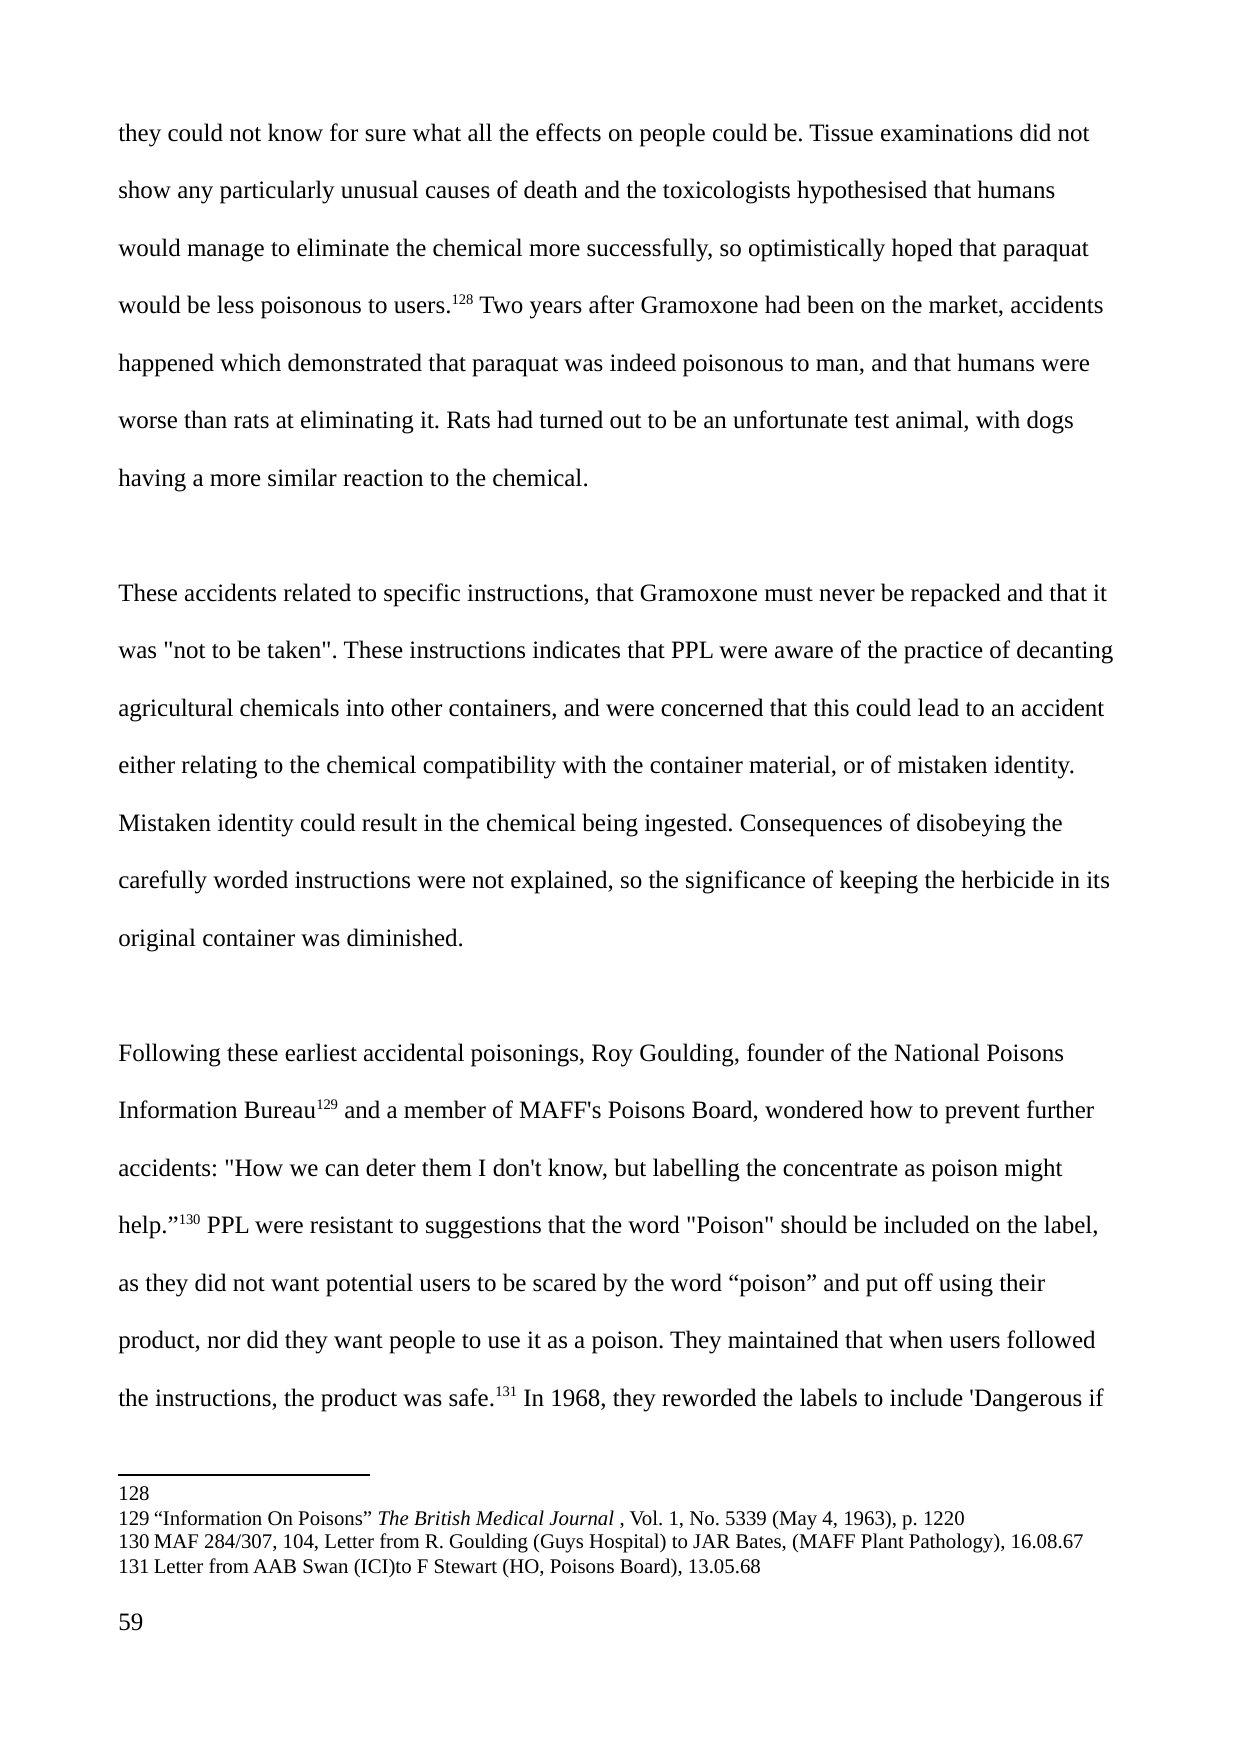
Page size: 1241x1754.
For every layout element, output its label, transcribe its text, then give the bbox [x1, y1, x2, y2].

text Letter from AAB Swan (ICI)to F Stewart (HO, Poisons Board), 13.05.68 [118, 1553, 1122, 1578]
text These accidents related to specific instructions, that Gramoxone must never be repacked and that it was "not to be taken". These instructions indicates that PPL were aware of the practice of decanting agricultural chemicals into other containers, and were concerned that this could lead to an accident either relating to the chemical compatibility with the container material, or of mistaken identity. Mistaken identity could result in the chemical being ingested. Consequences of disobeying the carefully worded instructions were not explained, so the significance of keeping the herbicide in its original container was diminished. [118, 578, 1122, 952]
text “Information On Poisons” The British Medical Journal , Vol. 1, No. 5339 (May 4, 1963), p. 1220 [118, 1505, 1122, 1529]
text they could not know for sure what all the effects on people could be. Tissue examinations did not show any particularly unusual causes of death and the toxicologists hypothesised that humans would manage to eliminate the chemical more successfully, so optimistically hoped that paraquat would be less poisonous to users. Two years after Gramoxone had been on the market, accidents happened which demonstrated that paraquat was indeed poisonous to man, and that humans were worse than rats at eliminating it. Rats had turned out to be an unfortunate test animal, with dogs having a more similar reaction to the chemical. [118, 118, 1122, 492]
text Following these earliest accidental poisonings, Roy Goulding, founder of the National Poisons Information Bureau and a member of MAFF's Poisons Board, wondered how to prevent further accidents: "How we can deter them I don't know, but labelling the concentrate as poison might help.” PPL were resistant to suggestions that the word "Poison" should be included on the label, as they did not want potential users to be scared by the word “poison” and put off using their product, nor did they want people to use it as a poison. They maintained that when users followed the instructions, the product was safe. In 1968, they reworded the labels to include 'Dangerous if [118, 1038, 1122, 1412]
text MAF 284/307, 104, Letter from R. Goulding (Guys Hospital) to JAR Bates, (MAFF Plant Pathology), 16.08.67 [118, 1529, 1122, 1553]
